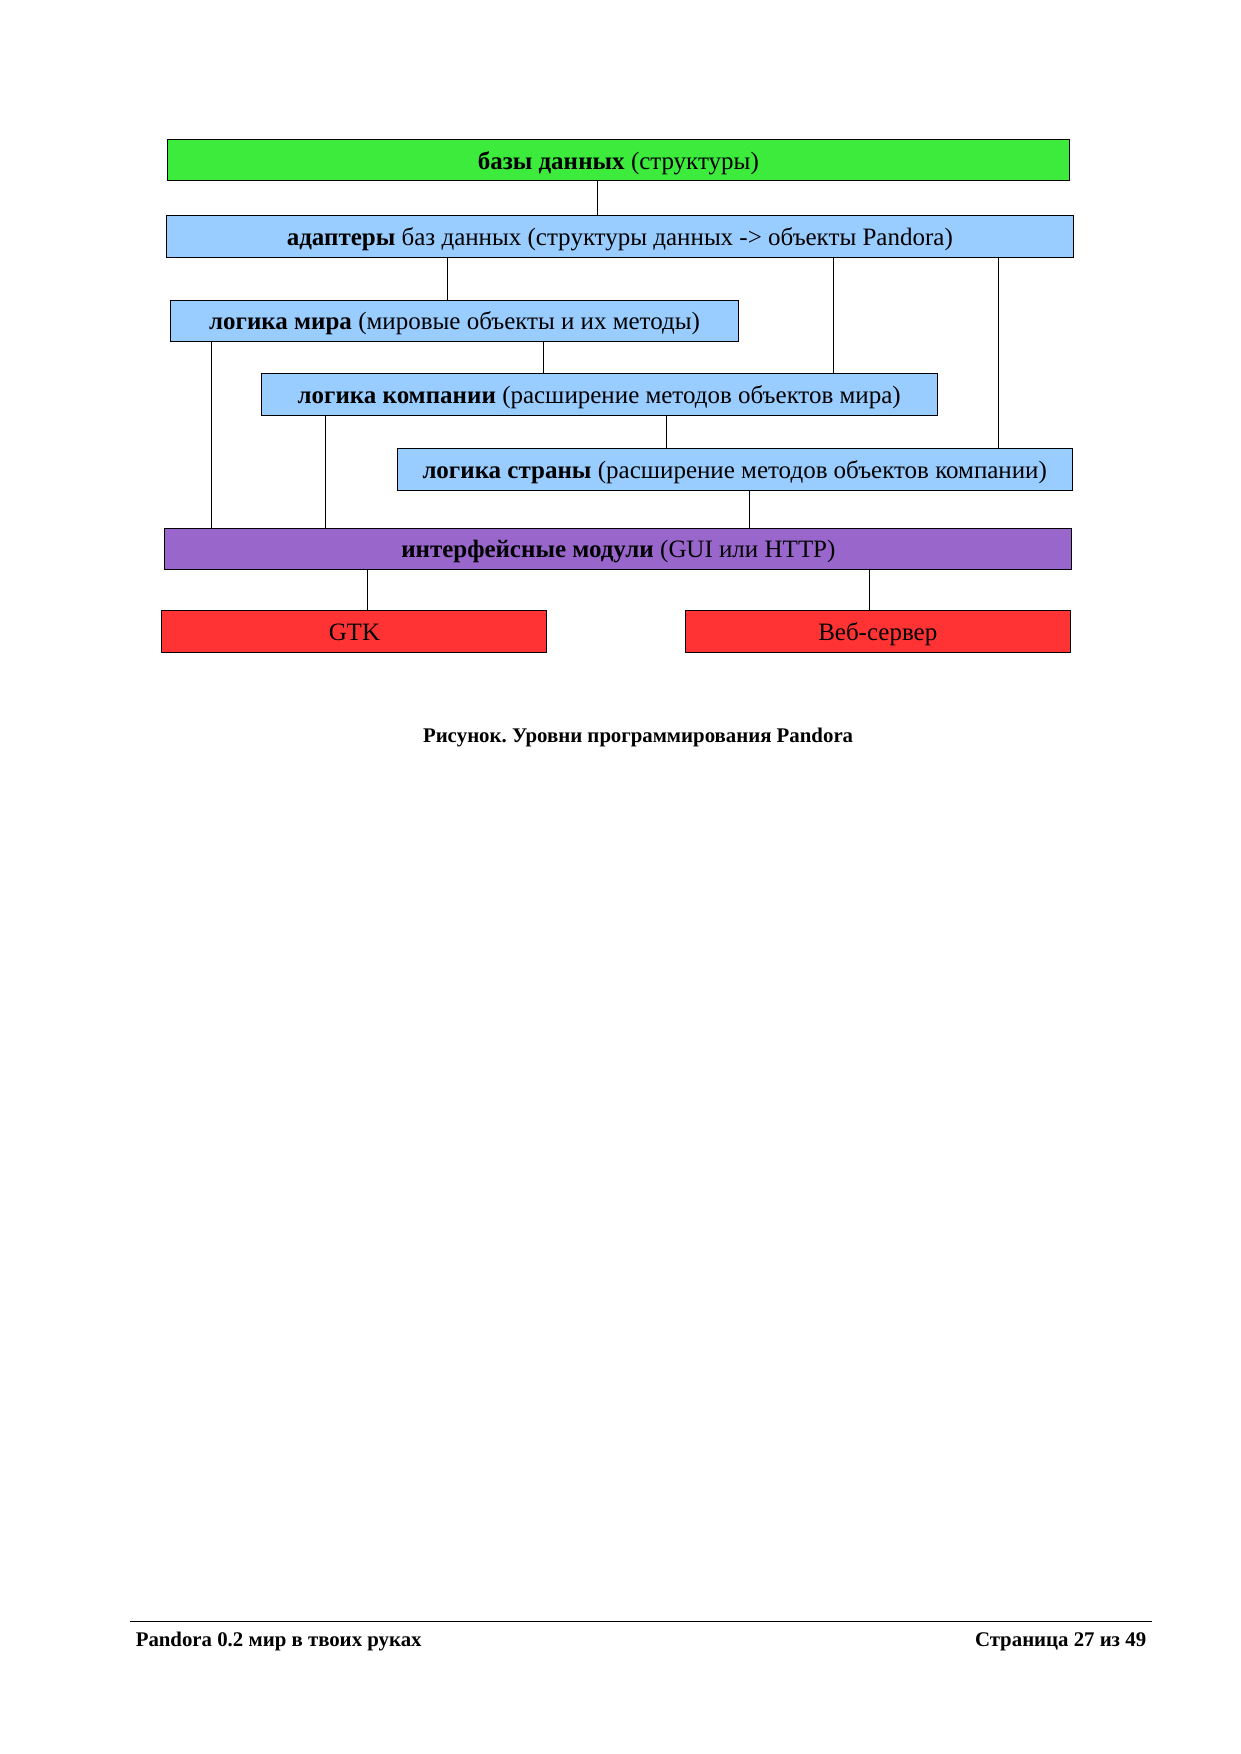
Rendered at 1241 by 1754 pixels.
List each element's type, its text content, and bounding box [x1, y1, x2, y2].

text Рисунок. Уровни программирования Pandora [135, 722, 1141, 747]
